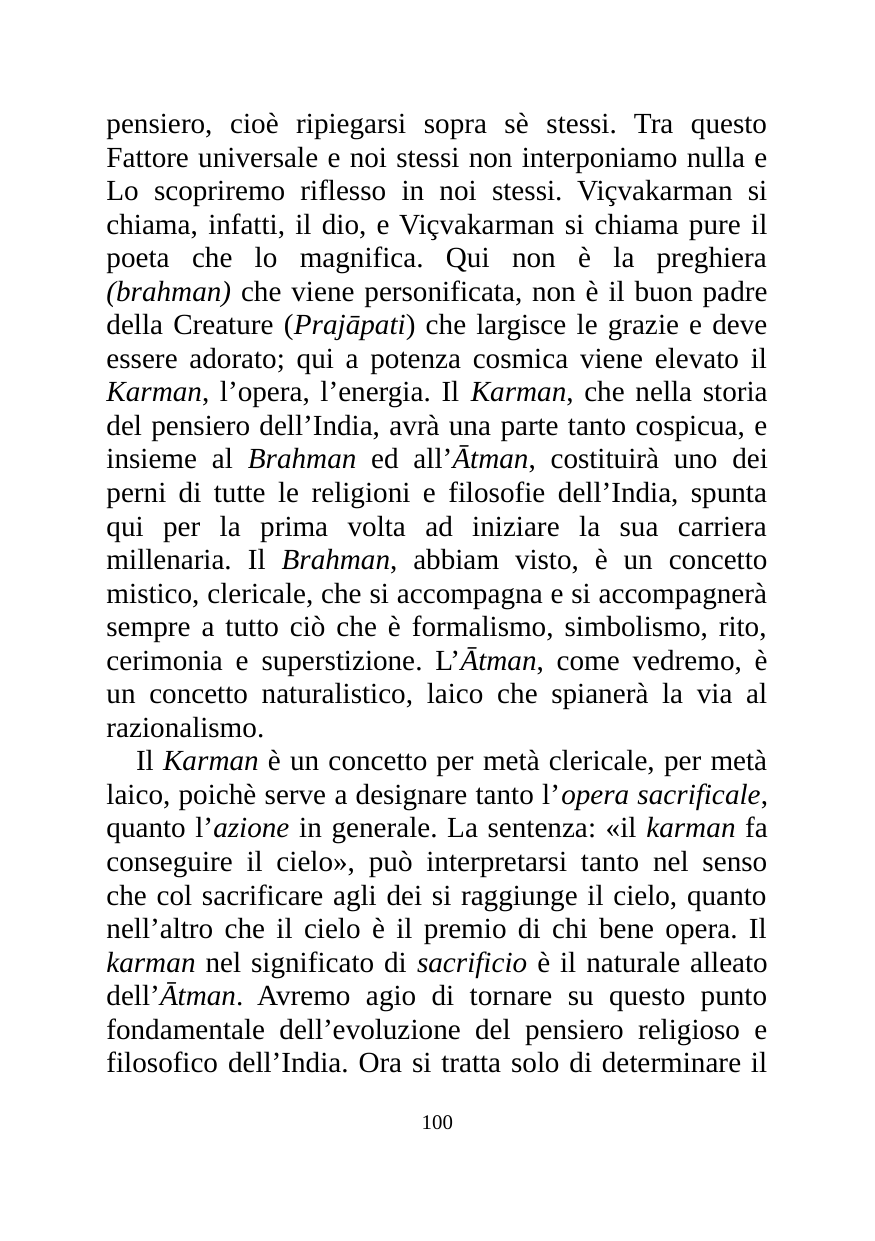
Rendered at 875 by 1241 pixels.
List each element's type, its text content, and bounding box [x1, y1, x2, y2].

text pensiero, cioè ripiegarsi sopra sè stessi. Tra questo Fattore universale e noi stessi non interponiamo nulla e Lo scopriremo riflesso in noi stessi. Viçvakarman si chiama, infatti, il dio, e Viçvakarman si chiama pure il poeta che lo magnifica. Qui non è la preghiera (brahman) che viene personificata, non è il buon padre della Creature (Prajāpati) che largisce le grazie e deve essere adorato; qui a potenza cosmica viene elevato il Karman, l’opera, l’energia. Il Karman, che nella storia del pensiero dell’India, avrà una parte tanto cospicua, e insieme al Brahman ed all’Ātman, costituirà uno dei perni di tutte le religioni e filosofie dell’India, spunta qui per la prima volta ad iniziare la sua carriera millenaria. Il Brahman, abbiam visto, è un concetto mistico, clericale, che si accompagna e si accompagnerà sempre a tutto ciò che è formalismo, simbolismo, rito, cerimonia e superstizione. L’Ātman, come vedremo, è un concetto naturalistico, laico che spianerà la via al razionalismo. [106, 106, 768, 743]
text Il Karman è un concetto per metà clericale, per metà laico, poichè serve a designare tanto l’opera sacrificale, quanto l’azione in generale. La sentenza: «il karman fa conseguire il cielo», può interpretarsi tanto nel senso che col sacrificare agli dei si raggiunge il cielo, quanto nell’altro che il cielo è il premio di chi bene opera. Il karman nel significato di sacrificio è il naturale alleato dell’Ātman. Avremo agio di tornare su questo punto fondamentale dell’evoluzione del pensiero religioso e filosofico dell’India. Ora si tratta solo di determinare il [106, 743, 768, 1079]
